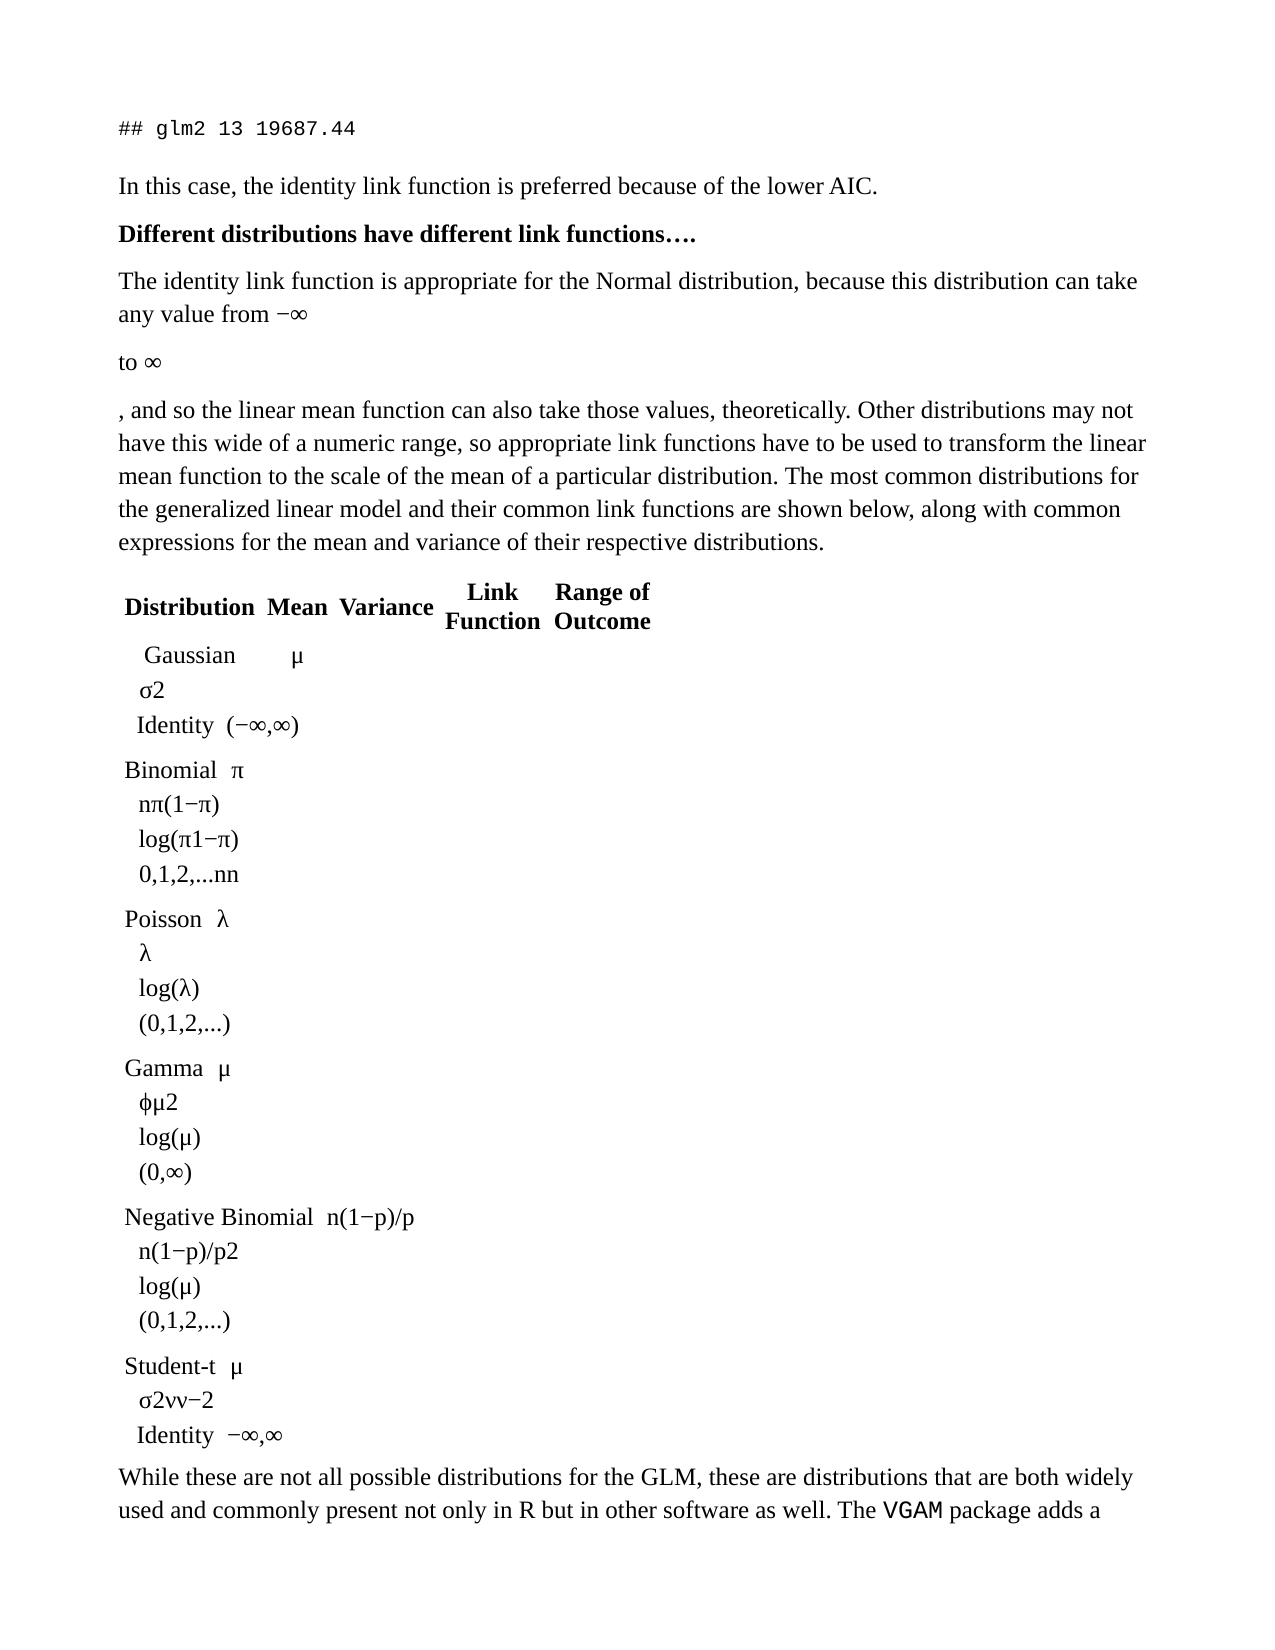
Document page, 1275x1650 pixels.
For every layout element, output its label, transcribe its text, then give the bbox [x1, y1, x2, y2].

table_header [118, 672, 131, 707]
table_header σ2 [131, 672, 173, 707]
table_header log(π1−π) [131, 821, 246, 856]
table_cell Gamma [118, 1050, 209, 1084]
text ## glm2 13 19687.44 [118, 118, 1157, 142]
table_cell μ [261, 638, 333, 672]
table_header log(μ) [131, 1268, 208, 1303]
table_header log(μ) [131, 1119, 208, 1154]
table_header [118, 1188, 319, 1199]
table_header [118, 741, 223, 752]
table_cell n(1−p)/p [320, 1199, 421, 1233]
table_header [118, 1268, 131, 1303]
table_header [118, 1005, 131, 1039]
table_cell μ [210, 1050, 239, 1084]
table_header [209, 890, 237, 901]
table_header ϕμ2 [131, 1085, 186, 1119]
text While these are not all possible distributions for the GLM, these are distributions that are both widely used and commonly present not only in R but in other software as well. The VGAM package adds a [118, 1462, 1157, 1526]
table_header [320, 1188, 421, 1199]
table_header (0,1,2,...) [131, 1303, 238, 1337]
table_header σ2νν−2 [131, 1383, 222, 1417]
text , and so the linear mean function can also take those values, theoretically. Other distributions may not have this wide of a numeric range, so appropriate link functions have to be used to transform the linear mean function to the scale of the mean of a particular distribution. The most common distributions for the generalized linear model and their common link functions are shown below, along with common expressions for the mean and variance of their respective distributions. [118, 395, 1157, 556]
text The identity link function is appropriate for the Normal distribution, because this distribution can take any value from −∞ [118, 266, 1157, 328]
table_cell [334, 638, 658, 672]
table_header (0,1,2,...) [131, 1005, 238, 1039]
table_header n(1−p)/p2 [131, 1234, 246, 1268]
table_cell Gaussian [118, 638, 261, 672]
text In this case, the identity link function is preferred because of the lower AIC. [118, 171, 1157, 200]
table_cell Binomial [118, 752, 223, 787]
table_header nπ(1−π) [131, 787, 226, 821]
table_cell Student-t [118, 1348, 222, 1382]
table_cell π [223, 752, 251, 787]
table_header Distribution [118, 574, 261, 638]
table_header [118, 787, 131, 821]
table_header Variance [334, 574, 439, 638]
table_header [118, 970, 131, 1005]
text to ∞ [118, 347, 1157, 376]
table_header [118, 1234, 131, 1268]
table_header [118, 1039, 209, 1050]
table_header [118, 821, 131, 856]
table_header Range of Outcome [546, 574, 658, 638]
table_header −∞,∞ [220, 1417, 290, 1452]
table_header [118, 1417, 131, 1452]
table_header Identity [131, 1417, 219, 1452]
table_header [118, 707, 131, 741]
table_header log(λ) [131, 970, 207, 1005]
table_header [118, 1383, 131, 1417]
table_cell Negative Binomial [118, 1199, 319, 1233]
table_header [118, 936, 131, 970]
table_header Identity [131, 707, 219, 741]
table_header 0,1,2,...nn [131, 856, 247, 890]
table_cell λ [209, 901, 237, 936]
table_header [118, 1119, 131, 1154]
table_header Link Function [439, 574, 546, 638]
table_cell Poisson [118, 901, 208, 936]
table_header [118, 1154, 131, 1188]
table_header [118, 1337, 222, 1348]
table_header [118, 1085, 131, 1119]
table_header [223, 741, 251, 752]
table_header [118, 890, 208, 901]
table_header [210, 1039, 239, 1050]
table_cell μ [222, 1348, 251, 1382]
table_header [222, 1337, 251, 1348]
table_header [118, 1303, 131, 1337]
table_header [118, 1452, 136, 1462]
table_header [118, 856, 131, 890]
table_header Mean [261, 574, 333, 638]
table_header (−∞,∞) [220, 707, 306, 741]
table_header (0,∞) [131, 1154, 199, 1188]
text Different distributions have different link functions…. [118, 219, 1157, 248]
table_header λ [131, 936, 159, 970]
